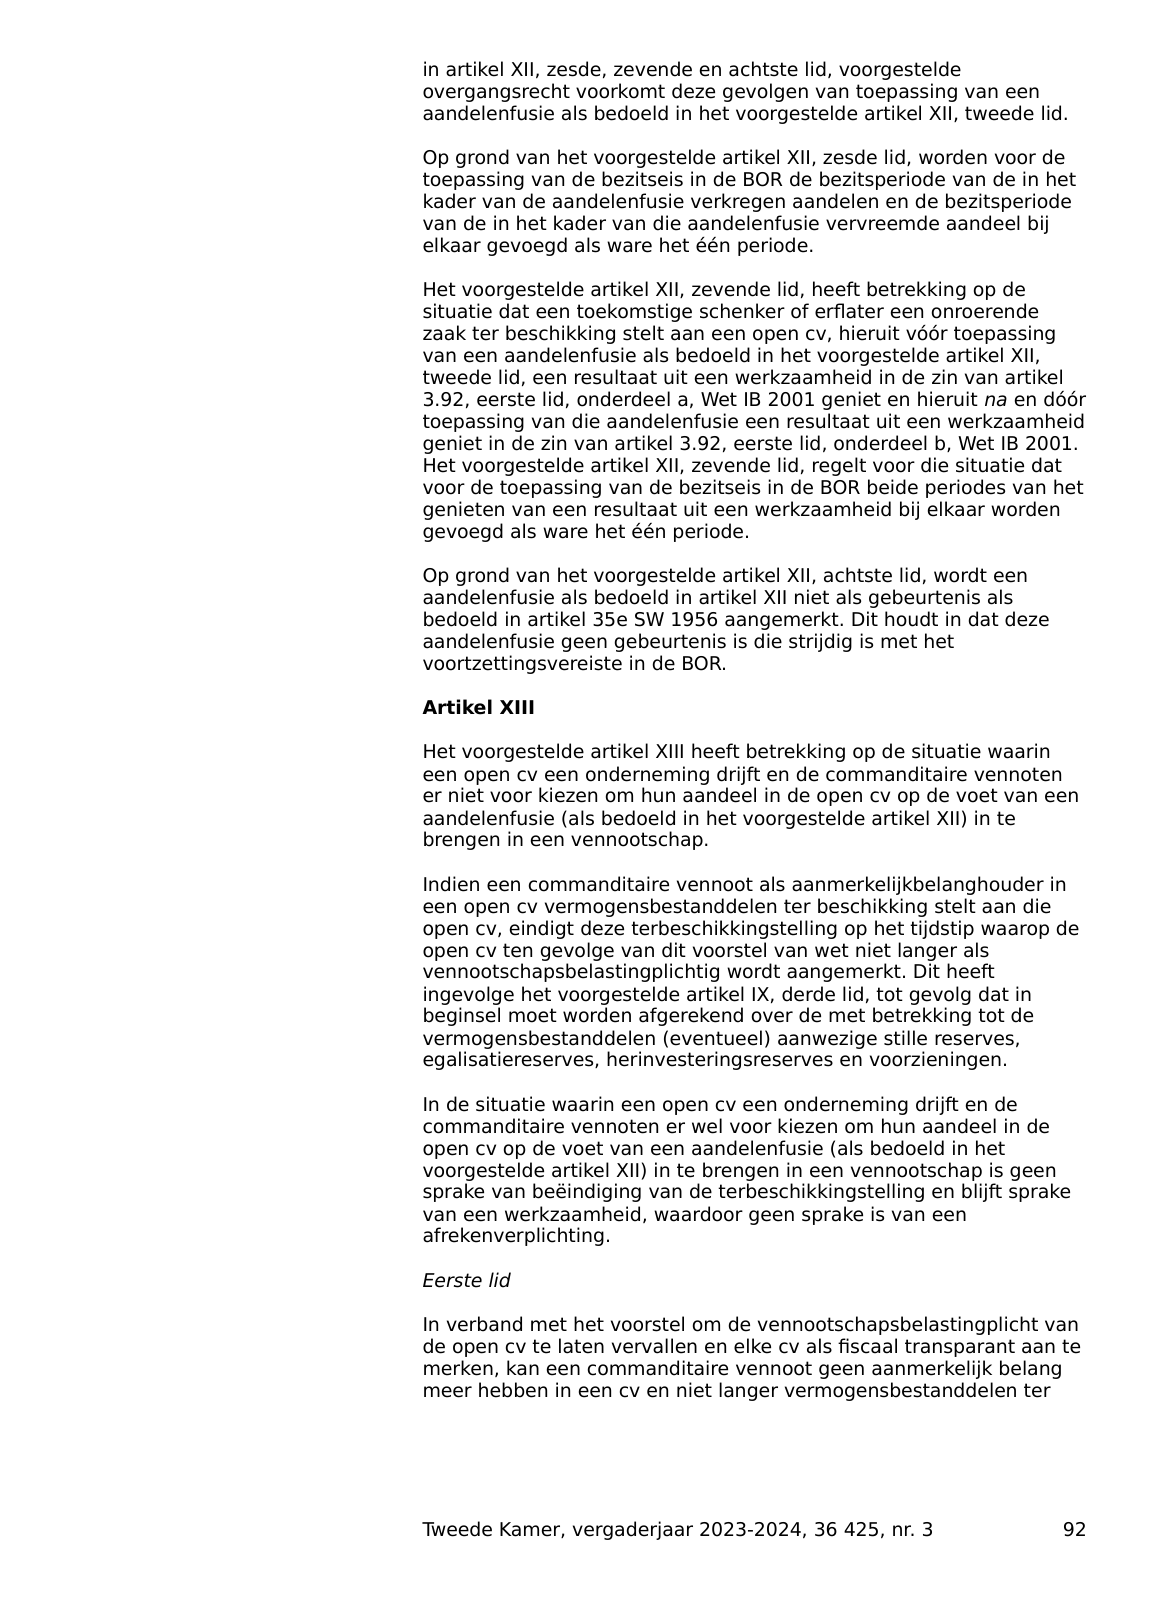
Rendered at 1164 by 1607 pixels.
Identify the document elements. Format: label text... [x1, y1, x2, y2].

text Op grond van het voorgestelde artikel XII, zesde lid, worden voor de toepassing van de bezitseis in de BOR de bezitsperiode van de in het kader van de aandelenfusie verkregen aandelen en de bezitsperiode van de in het kader van die aandelenfusie vervreemde aandeel bij elkaar gevoegd als ware het één periode. [422, 147, 1087, 257]
text Op grond van het voorgestelde artikel XII, achtste lid, wordt een aandelenfusie als bedoeld in artikel XII niet als gebeurtenis als bedoeld in artikel 35e SW 1956 aangemerkt. Dit houdt in dat deze aandelenfusie geen gebeurtenis is die strijdig is met het voortzettingsvereiste in de BOR. [422, 565, 1087, 675]
text in artikel XII, zesde, zevende en achtste lid, voorgestelde overgangsrecht voorkomt deze gevolgen van toepassing van een aandelenfusie als bedoeld in het voorgestelde artikel XII, tweede lid. [422, 59, 1087, 125]
text Indien een commanditaire vennoot als aanmerkelijkbelanghouder in een open cv vermogensbestanddelen ter beschikking stelt aan die open cv, eindigt deze terbeschikkingstelling op het tijdstip waarop de open cv ten gevolge van dit voorstel van wet niet langer als vennootschapsbelastingplichtig wordt aangemerkt. Dit heeft ingevolge het voorgestelde artikel IX, derde lid, tot gevolg dat in beginsel moet worden afgerekend over de met betrekking tot de vermogensbestanddelen (eventueel) aanwezige stille reserves, egalisatiereserves, herinvesteringsreserves en voorzieningen. [422, 873, 1087, 1071]
subtitle Artikel XIII [422, 697, 1087, 719]
subtitle Eerste lid [422, 1269, 1087, 1292]
text Het voorgestelde artikel XIII heeft betrekking op de situatie waarin een open cv een onderneming drijft en de commanditaire vennoten er niet voor kiezen om hun aandeel in de open cv op de voet van een aandelenfusie (als bedoeld in het voorgestelde artikel XII) in te brengen in een vennootschap. [422, 741, 1087, 851]
text In verband met het voorstel om de vennootschapsbelastingplicht van de open cv te laten vervallen en elke cv als fiscaal transparant aan te merken, kan een commanditaire vennoot geen aanmerkelijk belang meer hebben in een cv en niet langer vermogensbestanddelen ter [422, 1314, 1087, 1402]
text Het voorgestelde artikel XII, zevende lid, heeft betrekking op de situatie dat een toekomstige schenker of erflater een onroerende zaak ter beschikking stelt aan een open cv, hieruit vóór toepassing van een aandelenfusie als bedoeld in het voorgestelde artikel XII, tweede lid, een resultaat uit een werkzaamheid in de zin van artikel 3.92, eerste lid, onderdeel a, Wet IB 2001 geniet en hieruit na en dóór toepassing van die aandelenfusie een resultaat uit een werkzaamheid geniet in de zin van artikel 3.92, eerste lid, onderdeel b, Wet IB 2001. Het voorgestelde artikel XII, zevende lid, regelt voor die situatie dat voor de toepassing van de bezitseis in de BOR beide periodes van het genieten van een resultaat uit een werkzaamheid bij elkaar worden gevoegd als ware het één periode. [422, 279, 1087, 543]
text In de situatie waarin een open cv een onderneming drijft en de commanditaire vennoten er wel voor kiezen om hun aandeel in de open cv op de voet van een aandelenfusie (als bedoeld in het voorgestelde artikel XII) in te brengen in een vennootschap is geen sprake van beëindiging van de terbeschikkingstelling en blijft sprake van een werkzaamheid, waardoor geen sprake is van een afrekenverplichting. [422, 1093, 1087, 1247]
